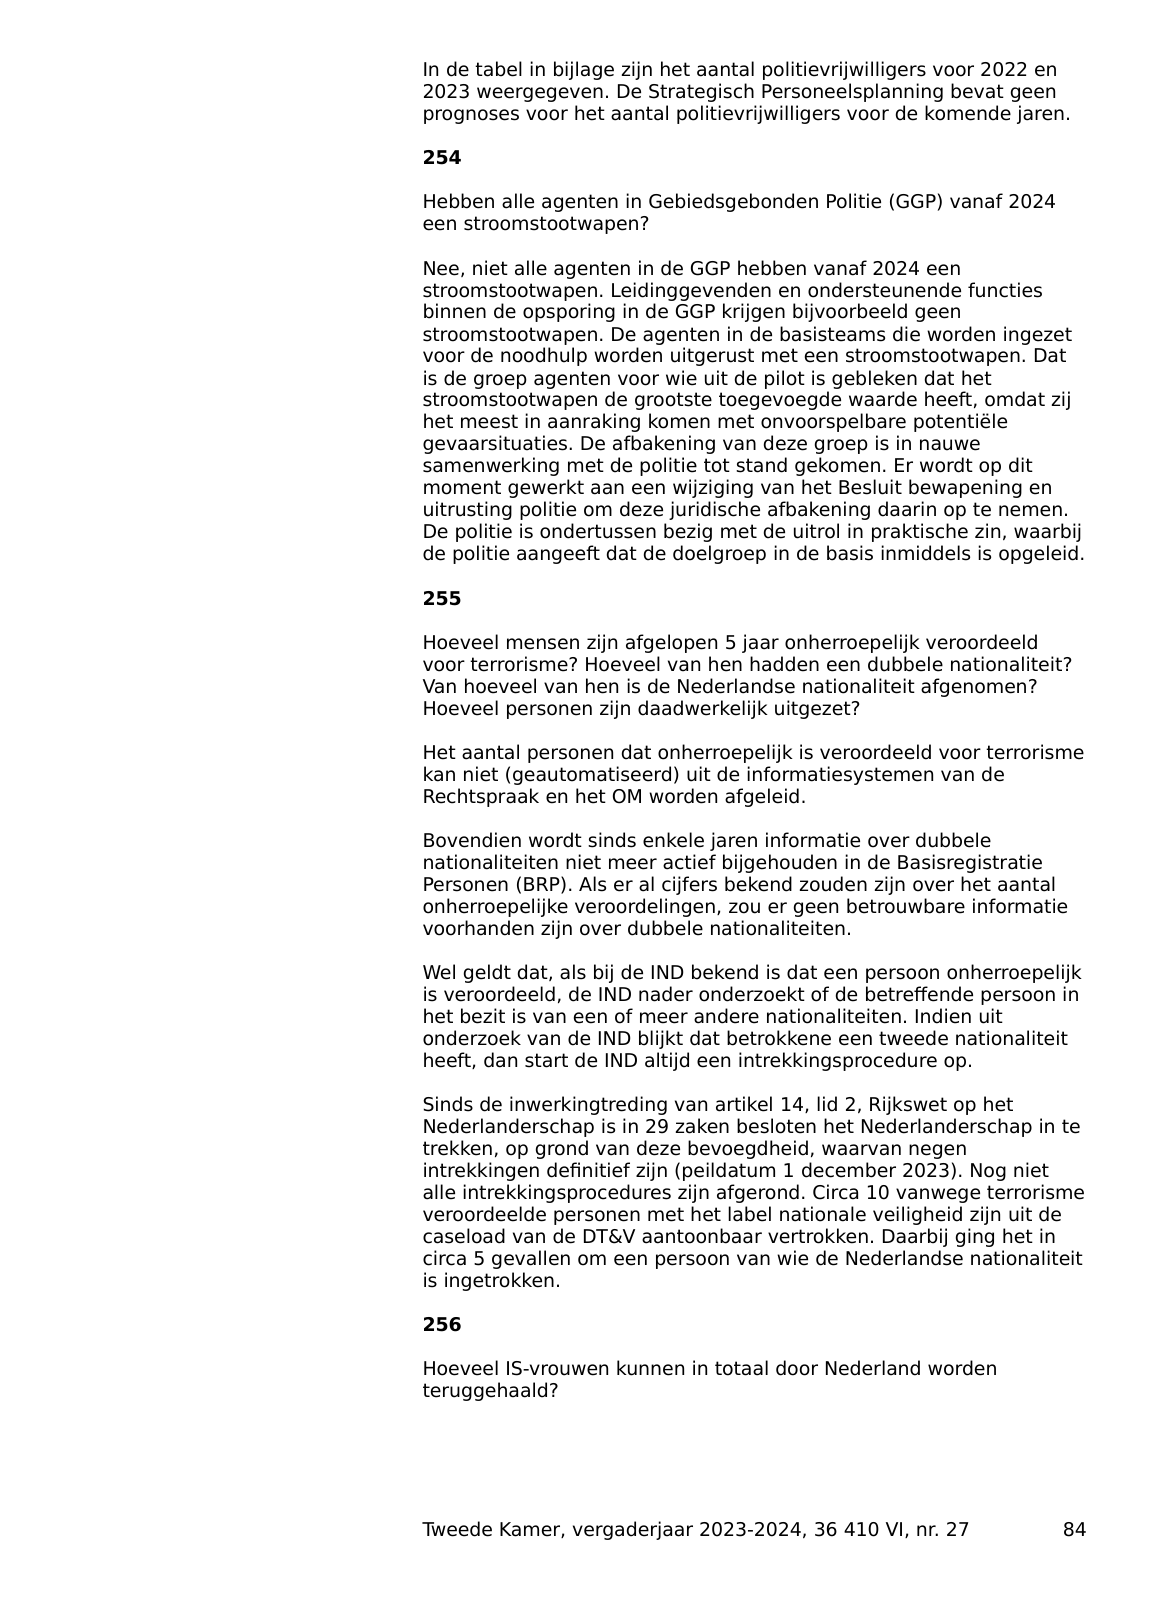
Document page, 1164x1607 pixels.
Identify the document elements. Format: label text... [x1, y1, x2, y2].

subtitle 254 [422, 147, 1087, 169]
text In de tabel in bijlage zijn het aantal politievrijwilligers voor 2022 en 2023 weergegeven. De Strategisch Personeelsplanning bevat geen prognoses voor het aantal politievrijwilligers voor de komende jaren. [422, 59, 1087, 125]
subtitle 256 [422, 1314, 1087, 1336]
text Sinds de inwerkingtreding van artikel 14, lid 2, Rijkswet op het Nederlanderschap is in 29 zaken besloten het Nederlanderschap in te trekken, op grond van deze bevoegdheid, waarvan negen intrekkingen definitief zijn (peildatum 1 december 2023). Nog niet alle intrekkingsprocedures zijn afgerond. Circa 10 vanwege terrorisme veroordeelde personen met het label nationale veiligheid zijn uit de caseload van de DT&V aantoonbaar vertrokken. Daarbij ging het in circa 5 gevallen om een persoon van wie de Nederlandse nationaliteit is ingetrokken. [422, 1094, 1087, 1292]
text Bovendien wordt sinds enkele jaren informatie over dubbele nationaliteiten niet meer actief bijgehouden in de Basisregistratie Personen (BRP). Als er al cijfers bekend zouden zijn over het aantal onherroepelijke veroordelingen, zou er geen betrouwbare informatie voorhanden zijn over dubbele nationaliteiten. [422, 830, 1087, 940]
text Hoeveel mensen zijn afgelopen 5 jaar onherroepelijk veroordeeld voor terrorisme? Hoeveel van hen hadden een dubbele nationaliteit? Van hoeveel van hen is de Nederlandse nationaliteit afgenomen? Hoeveel personen zijn daadwerkelijk uitgezet? [422, 632, 1087, 719]
subtitle 255 [422, 587, 1087, 609]
text Hoeveel IS-vrouwen kunnen in totaal door Nederland worden teruggehaald? [422, 1358, 1087, 1402]
text Hebben alle agenten in Gebiedsgebonden Politie (GGP) vanaf 2024 een stroomstootwapen? [422, 191, 1087, 235]
text Nee, niet alle agenten in de GGP hebben vanaf 2024 een stroomstootwapen. Leidinggevenden en ondersteunende functies binnen de opsporing in de GGP krijgen bijvoorbeeld geen stroomstootwapen. De agenten in de basisteams die worden ingezet voor de noodhulp worden uitgerust met een stroomstootwapen. Dat is de groep agenten voor wie uit de pilot is gebleken dat het stroomstootwapen de grootste toegevoegde waarde heeft, omdat zij het meest in aanraking komen met onvoorspelbare potentiële gevaarsituaties. De afbakening van deze groep is in nauwe samenwerking met de politie tot stand gekomen. Er wordt op dit moment gewerkt aan een wijziging van het Besluit bewapening en uitrusting politie om deze juridische afbakening daarin op te nemen. De politie is ondertussen bezig met de uitrol in praktische zin, waarbij de politie aangeeft dat de doelgroep in de basis inmiddels is opgeleid. [422, 257, 1087, 565]
text Wel geldt dat, als bij de IND bekend is dat een persoon onherroepelijk is veroordeeld, de IND nader onderzoekt of de betreffende persoon in het bezit is van een of meer andere nationaliteiten. Indien uit onderzoek van de IND blijkt dat betrokkene een tweede nationaliteit heeft, dan start de IND altijd een intrekkingsprocedure op. [422, 962, 1087, 1072]
text Het aantal personen dat onherroepelijk is veroordeeld voor terrorisme kan niet (geautomatiseerd) uit de informatiesystemen van de Rechtspraak en het OM worden afgeleid. [422, 742, 1087, 808]
